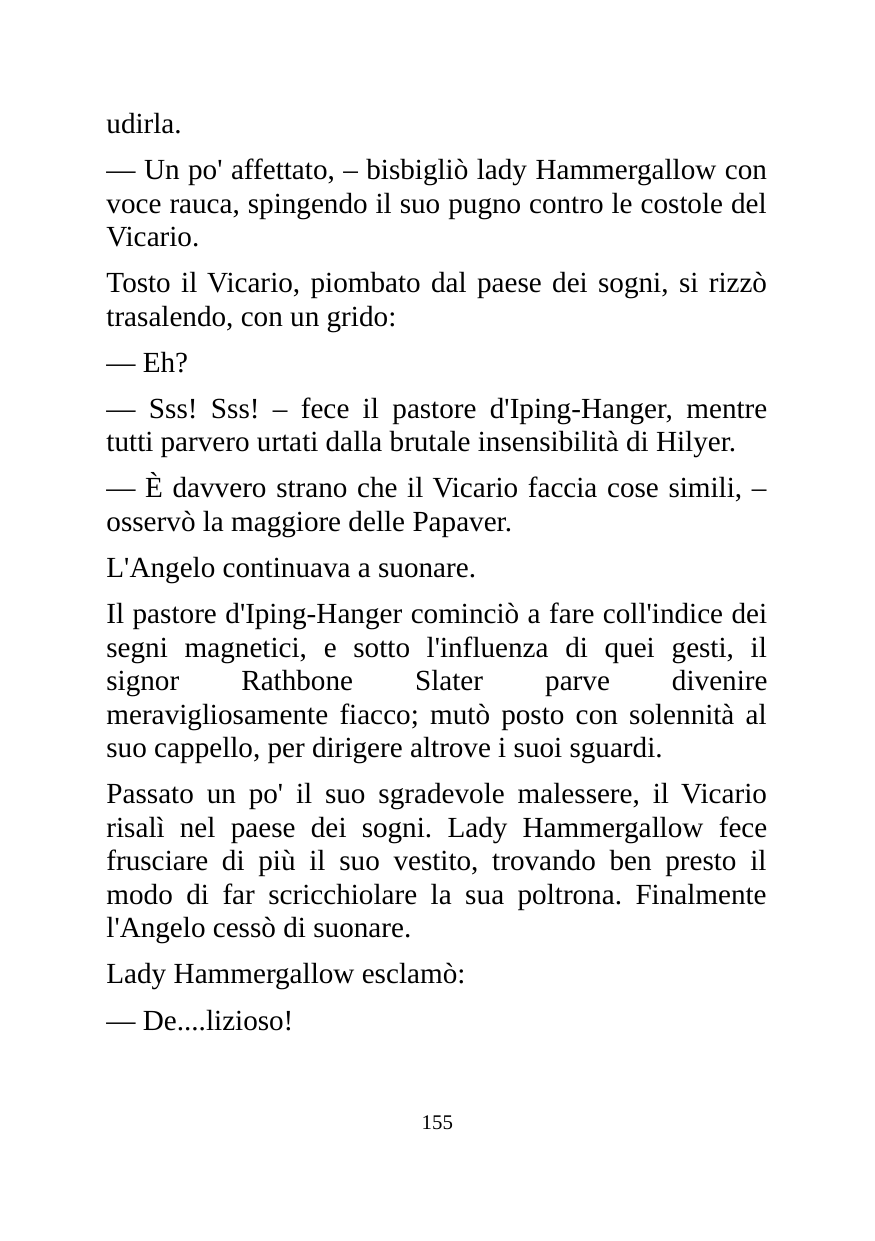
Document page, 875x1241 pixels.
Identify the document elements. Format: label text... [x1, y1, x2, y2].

text Lady Hammergallow esclamò: [106, 957, 768, 990]
text — De....lizioso! [106, 1003, 768, 1036]
text L'Angelo continuava a suonare. [106, 550, 768, 584]
text — È davvero strano che il Vicario faccia cose simili, – osservò la maggiore delle Papaver. [106, 471, 768, 538]
text Tosto il Vicario, piombato dal paese dei sogni, si rizzò trasalendo, con un grido: [106, 265, 768, 332]
text — Eh? [106, 345, 768, 378]
text udirla. [106, 106, 768, 140]
text — Sss! Sss! – fece il pastore d'Iping-Hanger, mentre tutti parvero urtati dalla brutale insensibilità di Hilyer. [106, 391, 768, 458]
text Il pastore d'Iping-Hanger cominciò a fare coll'indice dei segni magnetici, e sotto l'influenza di quei gesti, il signor Rathbone Slater parve divenire meravigliosamente fiacco; mutò posto con solennità al suo cappello, per dirigere altrove i suoi sguardi. [106, 596, 768, 764]
text Passato un po' il suo sgradevole malessere, il Vicario risalì nel paese dei sogni. Lady Hammergallow fece frusciare di più il suo vestito, trovando ben presto il modo di far scricchiolare la sua poltrona. Finalmente l'Angelo cessò di suonare. [106, 776, 768, 944]
text — Un po' affettato, – bisbigliò lady Hammergallow con voce rauca, spingendo il suo pugno contro le costole del Vicario. [106, 152, 768, 253]
